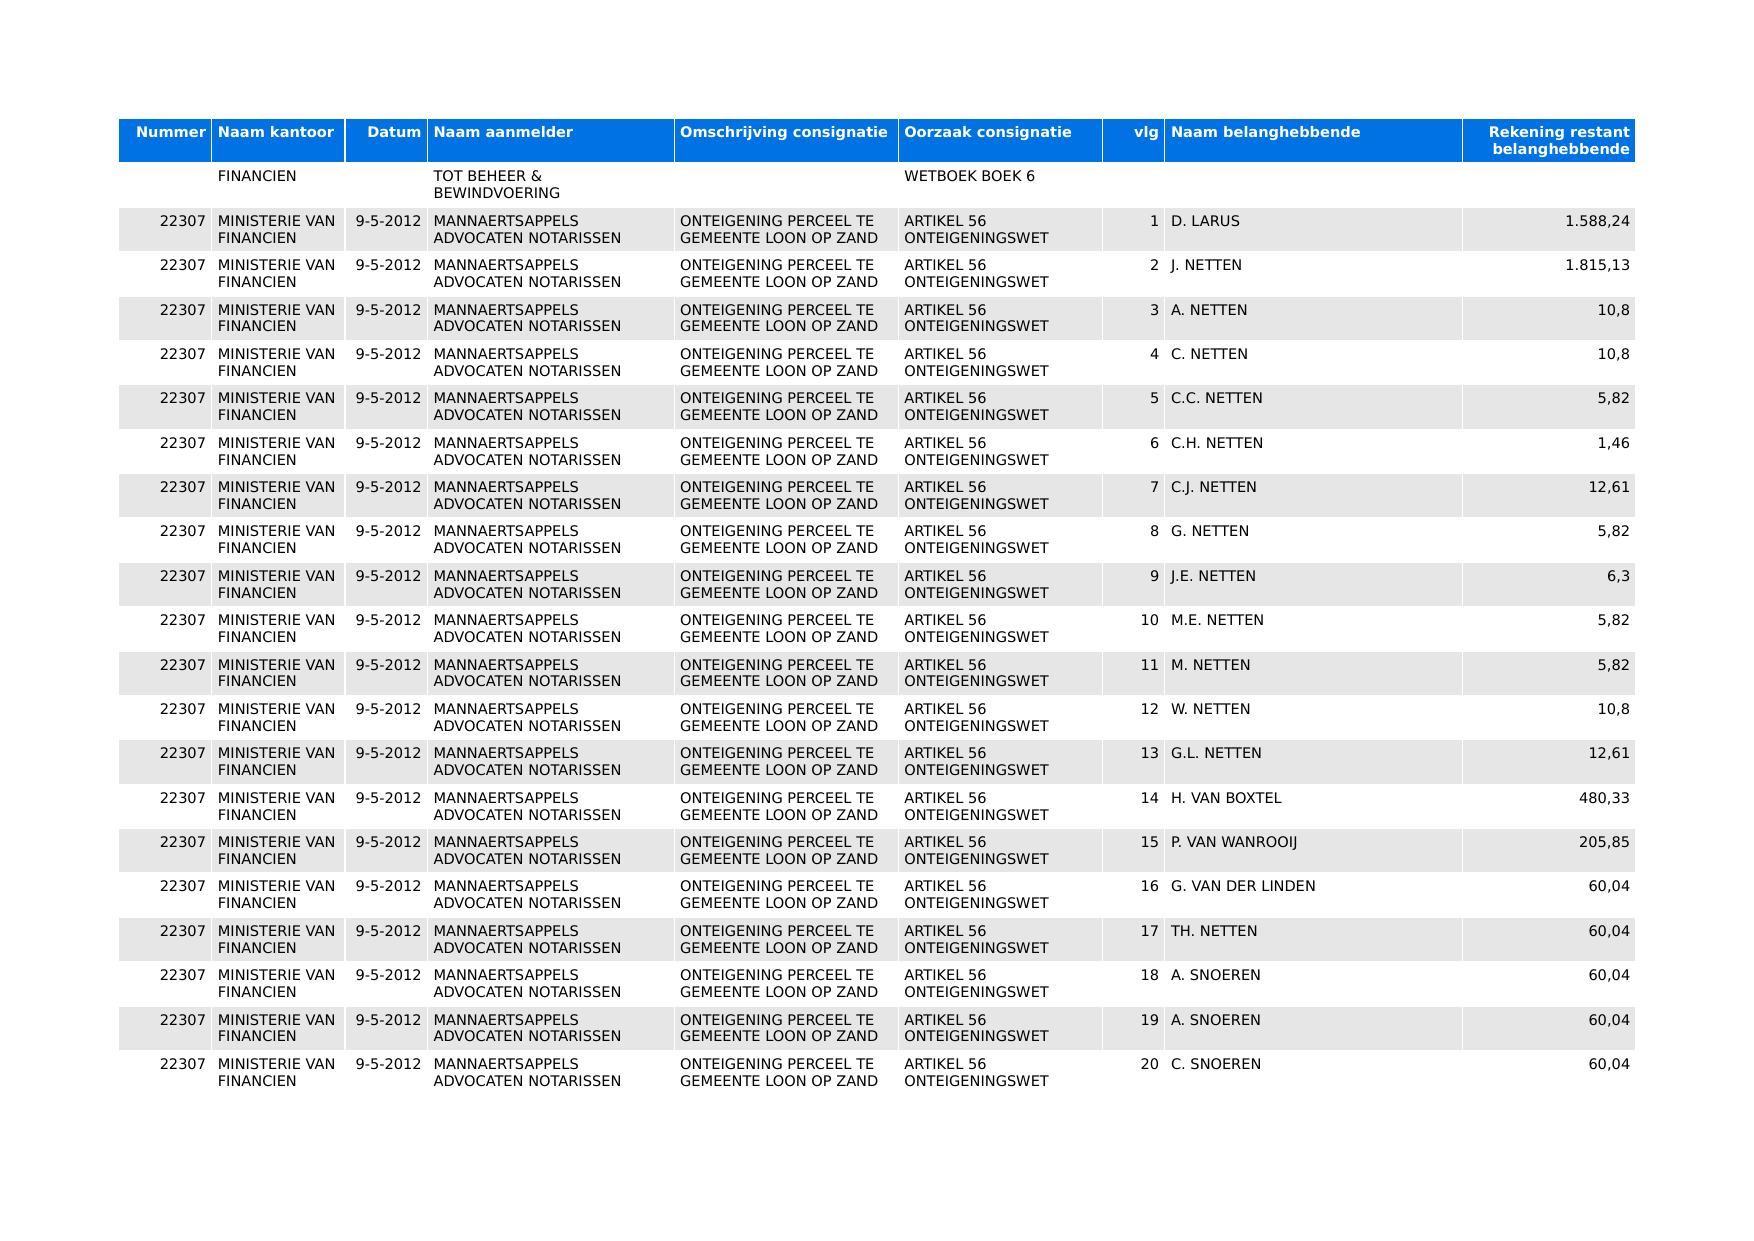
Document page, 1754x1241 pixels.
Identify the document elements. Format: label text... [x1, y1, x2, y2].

table_cell C.H. NETTEN [1165, 430, 1462, 473]
table_cell 5,82 [1463, 385, 1635, 429]
table_cell 11 [1103, 652, 1164, 695]
table_cell G.L. NETTEN [1165, 740, 1462, 784]
table_cell 9-5-2012 [346, 740, 427, 784]
table_header Datum [346, 119, 427, 162]
table_cell 15 [1103, 829, 1164, 872]
table_cell MINISTERIE VAN FINANCIEN [212, 252, 344, 296]
table_cell 2 [1103, 252, 1164, 296]
table_cell ARTIKEL 56 ONTEIGENINGSWET [899, 341, 1102, 384]
table_cell [1165, 164, 1462, 207]
table_cell [346, 164, 427, 207]
table_cell [675, 164, 898, 207]
table_cell 22307 [119, 430, 211, 473]
table_cell 1.815,13 [1463, 252, 1635, 296]
table_cell C. SNOEREN [1165, 1051, 1462, 1094]
table_cell [1463, 164, 1635, 207]
table_cell 22307 [119, 385, 211, 429]
table_cell 6 [1103, 430, 1164, 473]
table_cell 9-5-2012 [346, 652, 427, 695]
table_cell ONTEIGENING PERCEEL TE GEMEENTE LOON OP ZAND [675, 341, 898, 384]
table_cell ONTEIGENING PERCEEL TE GEMEENTE LOON OP ZAND [675, 918, 898, 961]
table_cell 9-5-2012 [346, 607, 427, 651]
table_cell MINISTERIE VAN FINANCIEN [212, 874, 344, 917]
table_cell MANNAERTSAPPELS ADVOCATEN NOTARISSEN [428, 829, 674, 872]
table_cell 60,04 [1463, 1007, 1635, 1050]
table_cell MINISTERIE VAN FINANCIEN [212, 430, 344, 473]
table_cell MANNAERTSAPPELS ADVOCATEN NOTARISSEN [428, 430, 674, 473]
table_cell 20 [1103, 1051, 1164, 1094]
table_cell ONTEIGENING PERCEEL TE GEMEENTE LOON OP ZAND [675, 962, 898, 1006]
table_cell MINISTERIE VAN FINANCIEN [212, 474, 344, 517]
table_cell P. VAN WANROOIJ [1165, 829, 1462, 872]
table_cell MINISTERIE VAN FINANCIEN [212, 1051, 344, 1094]
table_cell MINISTERIE VAN FINANCIEN [212, 962, 344, 1006]
table_cell 10,8 [1463, 341, 1635, 384]
table_cell ARTIKEL 56 ONTEIGENINGSWET [899, 962, 1102, 1006]
table_cell 10,8 [1463, 297, 1635, 340]
table_cell 12,61 [1463, 740, 1635, 784]
table_cell ONTEIGENING PERCEEL TE GEMEENTE LOON OP ZAND [675, 519, 898, 562]
table_cell 9-5-2012 [346, 918, 427, 961]
table_cell TH. NETTEN [1165, 918, 1462, 961]
table_cell M.E. NETTEN [1165, 607, 1462, 651]
table_cell 22307 [119, 918, 211, 961]
table_cell 18 [1103, 962, 1164, 1006]
table_cell 12 [1103, 696, 1164, 739]
table_cell MANNAERTSAPPELS ADVOCATEN NOTARISSEN [428, 208, 674, 251]
table_cell ONTEIGENING PERCEEL TE GEMEENTE LOON OP ZAND [675, 252, 898, 296]
table_cell 9-5-2012 [346, 430, 427, 473]
table_cell ONTEIGENING PERCEEL TE GEMEENTE LOON OP ZAND [675, 696, 898, 739]
table_cell C.C. NETTEN [1165, 385, 1462, 429]
table_cell ONTEIGENING PERCEEL TE GEMEENTE LOON OP ZAND [675, 740, 898, 784]
table_cell 22307 [119, 297, 211, 340]
table_cell M. NETTEN [1165, 652, 1462, 695]
table_cell 22307 [119, 740, 211, 784]
table_cell 22307 [119, 829, 211, 872]
table_cell 5,82 [1463, 607, 1635, 651]
table_cell 22307 [119, 1007, 211, 1050]
table_cell 9-5-2012 [346, 1051, 427, 1094]
table_cell MANNAERTSAPPELS ADVOCATEN NOTARISSEN [428, 252, 674, 296]
table_cell 9-5-2012 [346, 563, 427, 606]
table_cell 480,33 [1463, 785, 1635, 828]
table_cell 22307 [119, 519, 211, 562]
table_cell ARTIKEL 56 ONTEIGENINGSWET [899, 607, 1102, 651]
table_cell 16 [1103, 874, 1164, 917]
table_cell D. LARUS [1165, 208, 1462, 251]
table_cell 9-5-2012 [346, 1007, 427, 1050]
table_header Rekening restant belanghebbende [1463, 119, 1635, 162]
table_cell ONTEIGENING PERCEEL TE GEMEENTE LOON OP ZAND [675, 1007, 898, 1050]
table_cell 22307 [119, 785, 211, 828]
table_cell 9-5-2012 [346, 385, 427, 429]
table_cell MINISTERIE VAN FINANCIEN [212, 829, 344, 872]
table_cell 60,04 [1463, 918, 1635, 961]
table_cell 10 [1103, 607, 1164, 651]
table_cell 22307 [119, 208, 211, 251]
table_cell 1,46 [1463, 430, 1635, 473]
table_cell 22307 [119, 962, 211, 1006]
table_cell MANNAERTSAPPELS ADVOCATEN NOTARISSEN [428, 519, 674, 562]
table_cell ARTIKEL 56 ONTEIGENINGSWET [899, 1007, 1102, 1050]
table_cell 9-5-2012 [346, 696, 427, 739]
table_cell 60,04 [1463, 962, 1635, 1006]
table_header Omschrijving consignatie [675, 119, 898, 162]
table_cell ARTIKEL 56 ONTEIGENINGSWET [899, 874, 1102, 917]
table_cell 60,04 [1463, 874, 1635, 917]
table_cell 19 [1103, 1007, 1164, 1050]
table_cell ONTEIGENING PERCEEL TE GEMEENTE LOON OP ZAND [675, 385, 898, 429]
table_cell 1 [1103, 208, 1164, 251]
table_cell C.J. NETTEN [1165, 474, 1462, 517]
table_cell ARTIKEL 56 ONTEIGENINGSWET [899, 252, 1102, 296]
table_cell G. VAN DER LINDEN [1165, 874, 1462, 917]
table_cell A. SNOEREN [1165, 962, 1462, 1006]
table_cell C. NETTEN [1165, 341, 1462, 384]
table_cell 10,8 [1463, 696, 1635, 739]
table_header Naam kantoor [212, 119, 344, 162]
table_cell ARTIKEL 56 ONTEIGENINGSWET [899, 785, 1102, 828]
table_cell 7 [1103, 474, 1164, 517]
table_cell MANNAERTSAPPELS ADVOCATEN NOTARISSEN [428, 1051, 674, 1094]
table_cell MANNAERTSAPPELS ADVOCATEN NOTARISSEN [428, 385, 674, 429]
table_cell 9-5-2012 [346, 874, 427, 917]
table_cell MANNAERTSAPPELS ADVOCATEN NOTARISSEN [428, 563, 674, 606]
table_cell [119, 164, 211, 207]
table_cell 13 [1103, 740, 1164, 784]
table_cell MANNAERTSAPPELS ADVOCATEN NOTARISSEN [428, 696, 674, 739]
table_header Oorzaak consignatie [899, 119, 1102, 162]
table_cell 22307 [119, 652, 211, 695]
table_cell 9-5-2012 [346, 519, 427, 562]
table_cell ARTIKEL 56 ONTEIGENINGSWET [899, 519, 1102, 562]
table_cell 6,3 [1463, 563, 1635, 606]
table_cell 9-5-2012 [346, 785, 427, 828]
table_cell MANNAERTSAPPELS ADVOCATEN NOTARISSEN [428, 1007, 674, 1050]
table_cell 5 [1103, 385, 1164, 429]
table_cell 12,61 [1463, 474, 1635, 517]
table_cell ONTEIGENING PERCEEL TE GEMEENTE LOON OP ZAND [675, 563, 898, 606]
table_cell 22307 [119, 607, 211, 651]
table_cell 22307 [119, 696, 211, 739]
table_cell ONTEIGENING PERCEEL TE GEMEENTE LOON OP ZAND [675, 474, 898, 517]
table_cell H. VAN BOXTEL [1165, 785, 1462, 828]
table_cell MANNAERTSAPPELS ADVOCATEN NOTARISSEN [428, 474, 674, 517]
table_cell ARTIKEL 56 ONTEIGENINGSWET [899, 430, 1102, 473]
table_header Nummer [119, 119, 211, 162]
table_cell MANNAERTSAPPELS ADVOCATEN NOTARISSEN [428, 652, 674, 695]
table_cell 9 [1103, 563, 1164, 606]
table_cell ONTEIGENING PERCEEL TE GEMEENTE LOON OP ZAND [675, 785, 898, 828]
table_cell MINISTERIE VAN FINANCIEN [212, 385, 344, 429]
table_cell J.E. NETTEN [1165, 563, 1462, 606]
table_cell ARTIKEL 56 ONTEIGENINGSWET [899, 563, 1102, 606]
table_cell MINISTERIE VAN FINANCIEN [212, 652, 344, 695]
table_cell ARTIKEL 56 ONTEIGENINGSWET [899, 652, 1102, 695]
table_cell ARTIKEL 56 ONTEIGENINGSWET [899, 918, 1102, 961]
table_cell 3 [1103, 297, 1164, 340]
table_cell MANNAERTSAPPELS ADVOCATEN NOTARISSEN [428, 785, 674, 828]
table_cell MANNAERTSAPPELS ADVOCATEN NOTARISSEN [428, 607, 674, 651]
table_cell 1.588,24 [1463, 208, 1635, 251]
table_cell 9-5-2012 [346, 208, 427, 251]
table_cell MANNAERTSAPPELS ADVOCATEN NOTARISSEN [428, 341, 674, 384]
table_cell MANNAERTSAPPELS ADVOCATEN NOTARISSEN [428, 740, 674, 784]
table_cell 22307 [119, 563, 211, 606]
table_cell ARTIKEL 56 ONTEIGENINGSWET [899, 474, 1102, 517]
table_cell 9-5-2012 [346, 474, 427, 517]
table_cell 9-5-2012 [346, 829, 427, 872]
table_cell ONTEIGENING PERCEEL TE GEMEENTE LOON OP ZAND [675, 297, 898, 340]
table_cell ARTIKEL 56 ONTEIGENINGSWET [899, 696, 1102, 739]
table_cell 17 [1103, 918, 1164, 961]
table_cell MINISTERIE VAN FINANCIEN [212, 785, 344, 828]
table_cell 9-5-2012 [346, 341, 427, 384]
table_cell [1103, 164, 1164, 207]
table_cell MINISTERIE VAN FINANCIEN [212, 740, 344, 784]
table_cell ARTIKEL 56 ONTEIGENINGSWET [899, 208, 1102, 251]
table_cell G. NETTEN [1165, 519, 1462, 562]
table_cell ONTEIGENING PERCEEL TE GEMEENTE LOON OP ZAND [675, 874, 898, 917]
table_cell ARTIKEL 56 ONTEIGENINGSWET [899, 1051, 1102, 1094]
table_cell ARTIKEL 56 ONTEIGENINGSWET [899, 385, 1102, 429]
table_header vlg [1103, 119, 1164, 162]
table_cell A. SNOEREN [1165, 1007, 1462, 1050]
table_cell FINANCIEN [212, 164, 344, 207]
table_cell 205,85 [1463, 829, 1635, 872]
table_cell 8 [1103, 519, 1164, 562]
table_cell 5,82 [1463, 519, 1635, 562]
table_cell ARTIKEL 56 ONTEIGENINGSWET [899, 829, 1102, 872]
table_cell 9-5-2012 [346, 297, 427, 340]
table_cell 9-5-2012 [346, 252, 427, 296]
table_cell ONTEIGENING PERCEEL TE GEMEENTE LOON OP ZAND [675, 430, 898, 473]
table_cell MINISTERIE VAN FINANCIEN [212, 563, 344, 606]
table_cell 22307 [119, 474, 211, 517]
table_header Naam aanmelder [428, 119, 674, 162]
table_cell ARTIKEL 56 ONTEIGENINGSWET [899, 740, 1102, 784]
table_cell 60,04 [1463, 1051, 1635, 1094]
table_cell 22307 [119, 1051, 211, 1094]
table_cell TOT BEHEER & BEWINDVOERING [428, 164, 674, 207]
table_cell ONTEIGENING PERCEEL TE GEMEENTE LOON OP ZAND [675, 607, 898, 651]
table_header Naam belanghebbende [1165, 119, 1462, 162]
table_cell ONTEIGENING PERCEEL TE GEMEENTE LOON OP ZAND [675, 1051, 898, 1094]
table_cell ONTEIGENING PERCEEL TE GEMEENTE LOON OP ZAND [675, 208, 898, 251]
table_cell 4 [1103, 341, 1164, 384]
table_cell MINISTERIE VAN FINANCIEN [212, 297, 344, 340]
table_cell WETBOEK BOEK 6 [899, 164, 1102, 207]
table_cell 22307 [119, 252, 211, 296]
table_cell 5,82 [1463, 652, 1635, 695]
table_cell MANNAERTSAPPELS ADVOCATEN NOTARISSEN [428, 297, 674, 340]
table_cell MINISTERIE VAN FINANCIEN [212, 696, 344, 739]
table_cell 14 [1103, 785, 1164, 828]
table_cell ONTEIGENING PERCEEL TE GEMEENTE LOON OP ZAND [675, 829, 898, 872]
table_cell MINISTERIE VAN FINANCIEN [212, 341, 344, 384]
table_cell ARTIKEL 56 ONTEIGENINGSWET [899, 297, 1102, 340]
table_cell 9-5-2012 [346, 962, 427, 1006]
table_cell ONTEIGENING PERCEEL TE GEMEENTE LOON OP ZAND [675, 652, 898, 695]
table_cell 22307 [119, 874, 211, 917]
table_cell MINISTERIE VAN FINANCIEN [212, 519, 344, 562]
table_cell MINISTERIE VAN FINANCIEN [212, 1007, 344, 1050]
table_cell A. NETTEN [1165, 297, 1462, 340]
table_cell MINISTERIE VAN FINANCIEN [212, 918, 344, 961]
table_cell W. NETTEN [1165, 696, 1462, 739]
table_cell MANNAERTSAPPELS ADVOCATEN NOTARISSEN [428, 918, 674, 961]
table_cell MINISTERIE VAN FINANCIEN [212, 208, 344, 251]
table_cell MANNAERTSAPPELS ADVOCATEN NOTARISSEN [428, 874, 674, 917]
table_cell 22307 [119, 341, 211, 384]
table_cell J. NETTEN [1165, 252, 1462, 296]
table_cell MANNAERTSAPPELS ADVOCATEN NOTARISSEN [428, 962, 674, 1006]
table_cell MINISTERIE VAN FINANCIEN [212, 607, 344, 651]
